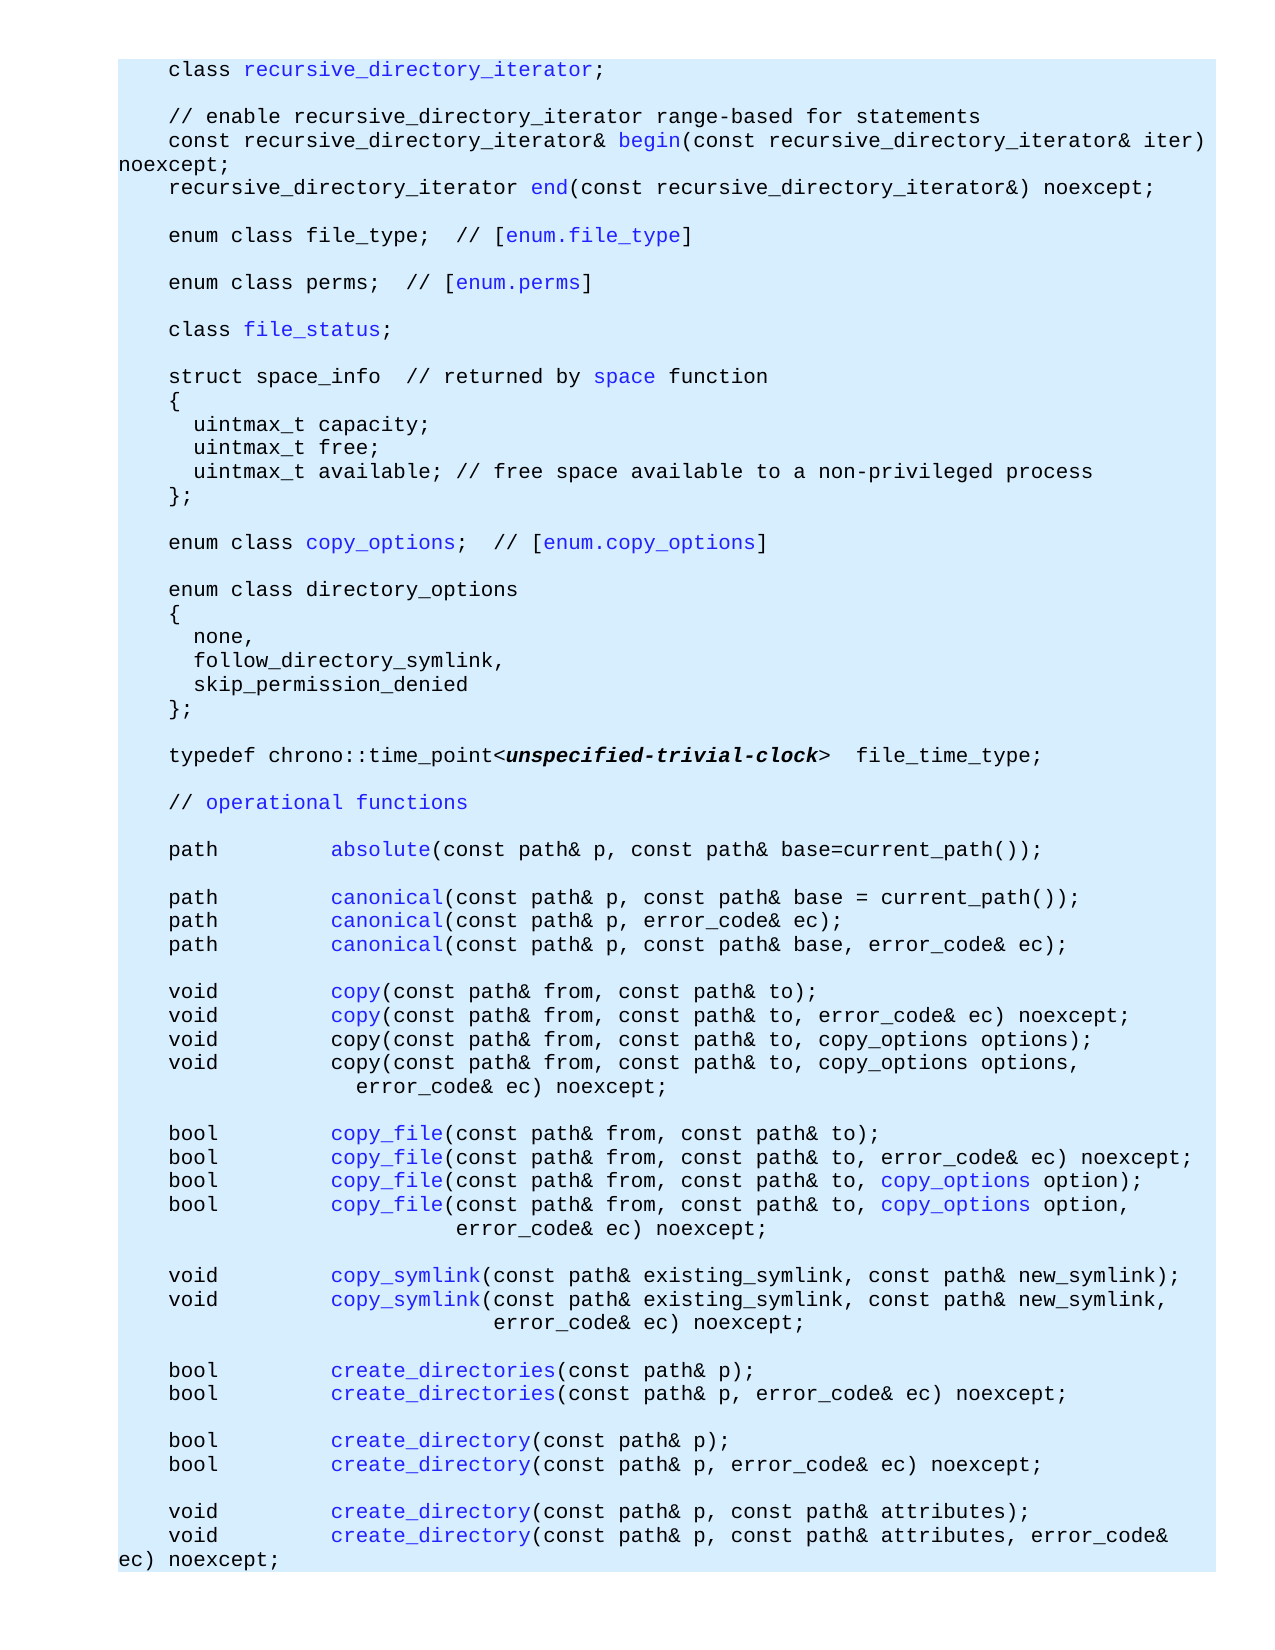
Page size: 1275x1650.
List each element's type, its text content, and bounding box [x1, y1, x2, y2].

text error_code& ec) noexcept; [118, 1218, 1216, 1241]
text uintmax_t free; [118, 437, 1216, 461]
text enum class copy_options; // [enum.copy_options] [118, 532, 1216, 556]
text error_code& ec) noexcept; [118, 1076, 1216, 1099]
text void copy(const path& from, const path& to, error_code& ec) noexcept; [118, 1005, 1216, 1028]
text void copy(const path& from, const path& to, copy_options options, [118, 1052, 1216, 1076]
text { [118, 390, 1216, 414]
text // enable recursive_directory_iterator range-based for statements [118, 106, 1216, 130]
text bool copy_file(const path& from, const path& to, copy_options option, [118, 1194, 1216, 1218]
text bool copy_file(const path& from, const path& to); [118, 1123, 1216, 1147]
text bool copy_file(const path& from, const path& to, error_code& ec) noexcept; [118, 1147, 1216, 1170]
text bool create_directory(const path& p, error_code& ec) noexcept; [118, 1454, 1216, 1478]
text recursive_directory_iterator end(const recursive_directory_iterator&) noexcept; [118, 177, 1216, 201]
text enum class file_type; // [enum.file_type] [118, 224, 1216, 248]
text path canonical(const path& p, const path& base = current_path()); [118, 887, 1216, 910]
text void create_directory(const path& p, const path& attributes); [118, 1501, 1216, 1525]
text none, [118, 627, 1216, 650]
text class recursive_directory_iterator; [118, 59, 1216, 83]
text { [118, 603, 1216, 627]
text typedef chrono::time_point<unspecified-trivial-clock> file_time_type; [118, 745, 1216, 768]
text uintmax_t available; // free space available to a non-privileged process [118, 461, 1216, 485]
text skip_permission_denied [118, 674, 1216, 697]
text enum class directory_options [118, 579, 1216, 603]
text void create_directory(const path& p, const path& attributes, error_code& ec) noexcept; [118, 1525, 1216, 1572]
text bool create_directory(const path& p); [118, 1431, 1216, 1454]
text void copy_symlink(const path& existing_symlink, const path& new_symlink); [118, 1265, 1216, 1289]
text bool create_directories(const path& p, error_code& ec) noexcept; [118, 1383, 1216, 1407]
text enum class perms; // [enum.perms] [118, 272, 1216, 296]
text const recursive_directory_iterator& begin(const recursive_directory_iterator& iter) noexcept; [118, 130, 1216, 177]
text bool copy_file(const path& from, const path& to, copy_options option); [118, 1170, 1216, 1194]
text error_code& ec) noexcept; [118, 1312, 1216, 1336]
text void copy(const path& from, const path& to); [118, 981, 1216, 1005]
text follow_directory_symlink, [118, 650, 1216, 674]
text void copy(const path& from, const path& to, copy_options options); [118, 1028, 1216, 1052]
text // operational functions [118, 792, 1216, 816]
text void copy_symlink(const path& existing_symlink, const path& new_symlink, [118, 1289, 1216, 1312]
text uintmax_t capacity; [118, 414, 1216, 437]
text }; [118, 485, 1216, 508]
text struct space_info // returned by space function [118, 366, 1216, 390]
text path canonical(const path& p, error_code& ec); [118, 910, 1216, 934]
text }; [118, 697, 1216, 721]
text path canonical(const path& p, const path& base, error_code& ec); [118, 934, 1216, 958]
text path absolute(const path& p, const path& base=current_path()); [118, 839, 1216, 863]
text bool create_directories(const path& p); [118, 1359, 1216, 1383]
text class file_status; [118, 319, 1216, 343]
